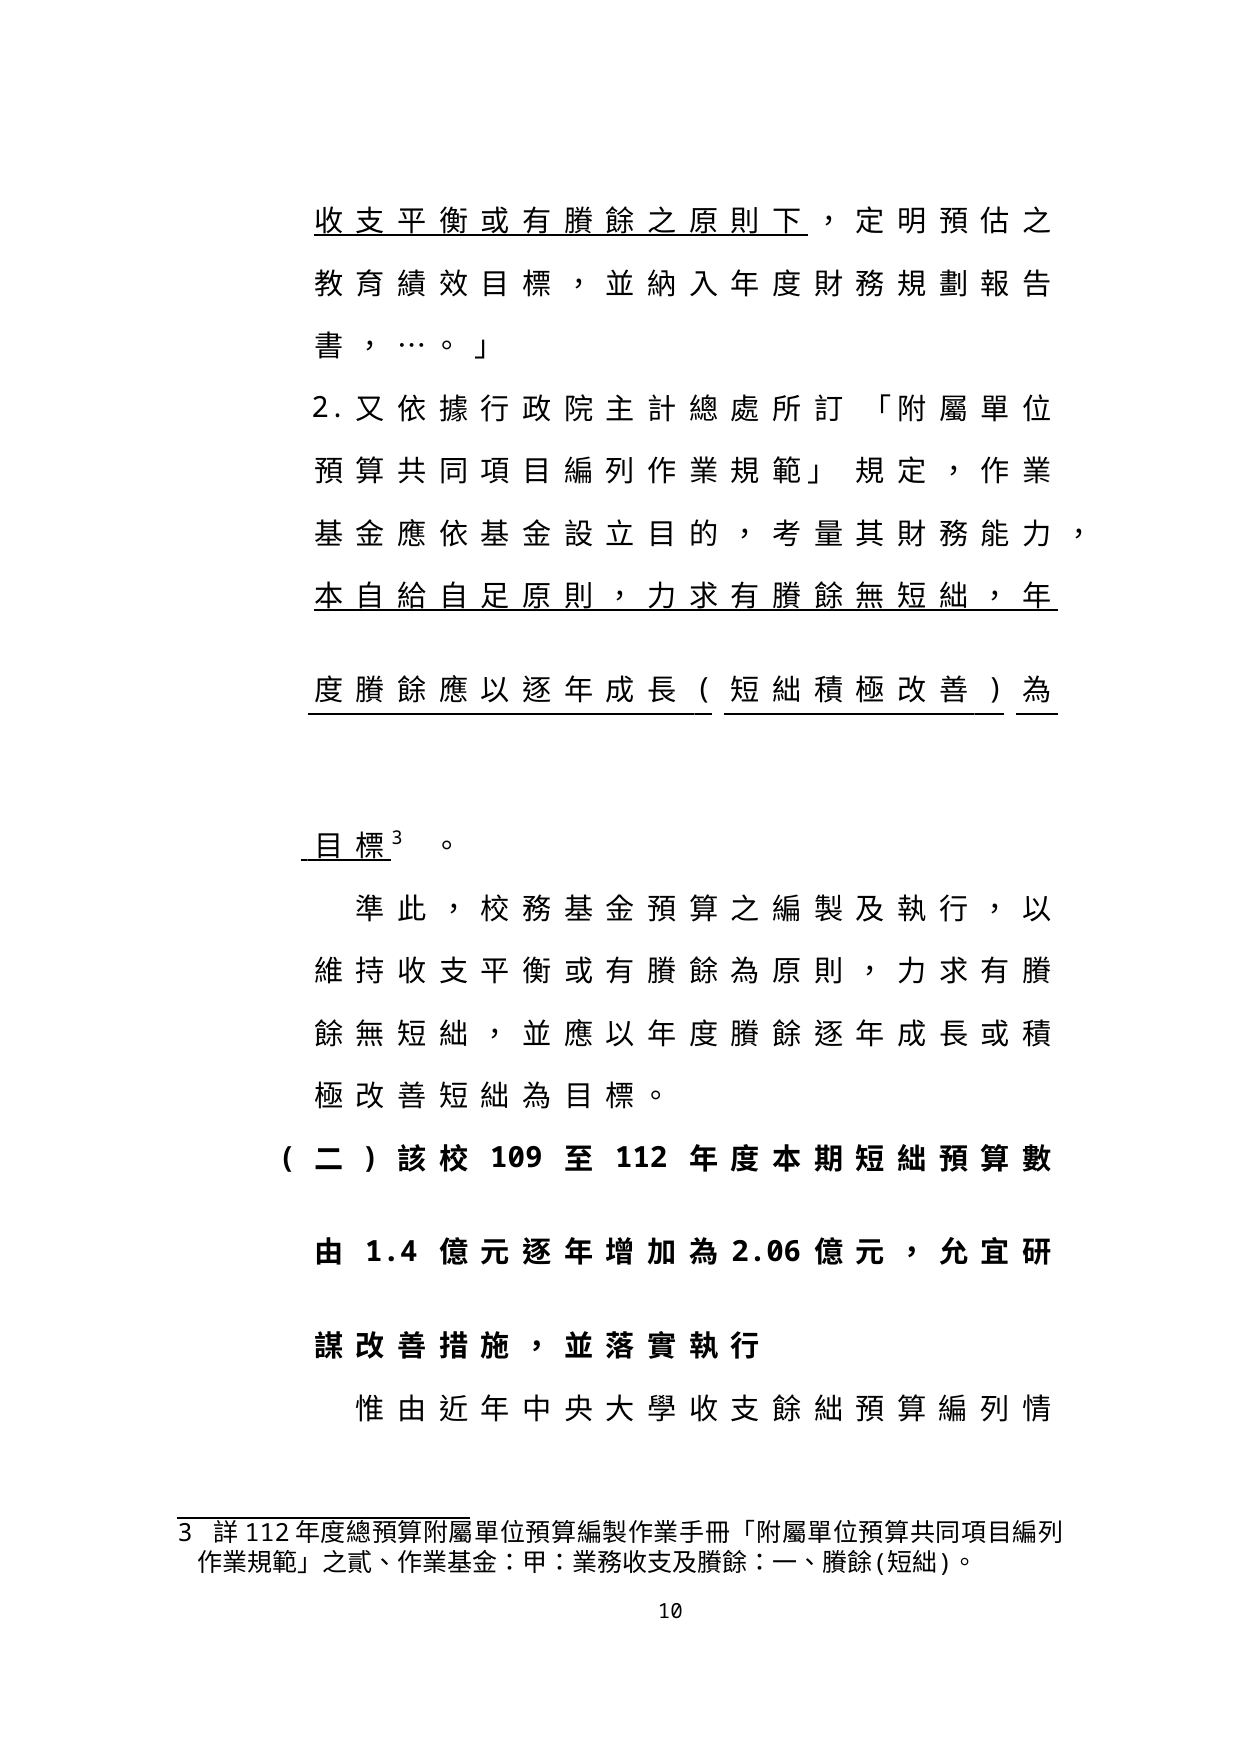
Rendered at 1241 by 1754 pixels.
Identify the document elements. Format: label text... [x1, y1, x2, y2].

text 詳112年度總預算附屬單位預算編製作業手冊「附屬單位預算共同項目編列作業規範」之貳、作業基金：甲：業務收支及賸餘：一、賸餘(短絀)。 [177, 1518, 1063, 1577]
text (二)該校109至112年度本期短絀預算數由1.4億元逐年增加為2.06億元，允宜研謀改善措施，並落實執行 [242, 1115, 1058, 1365]
text 2.又依據行政院主計總處所訂「附屬單位預算共同項目編列作業規範」規定，作業基金應依基金設立目的，考量其財務能力，本自給自足原則，力求有賸餘無短絀，年度賸餘應以逐年成長(短絀積極改善)為目標。 [271, 365, 1058, 865]
text 準此，校務基金預算之編製及執行，以維持收支平衡或有賸餘為原則，力求有賸餘無短絀，並應以年度賸餘逐年成長或積極改善短絀為目標。 [271, 865, 1058, 1115]
text 惟由近年中央大學收支餘絀預算編列情 [271, 1365, 1058, 1427]
text 收支平衡或有賸餘之原則下，定明預估之教育績效目標，並納入年度財務規劃報告書，…。」 [271, 177, 1058, 365]
